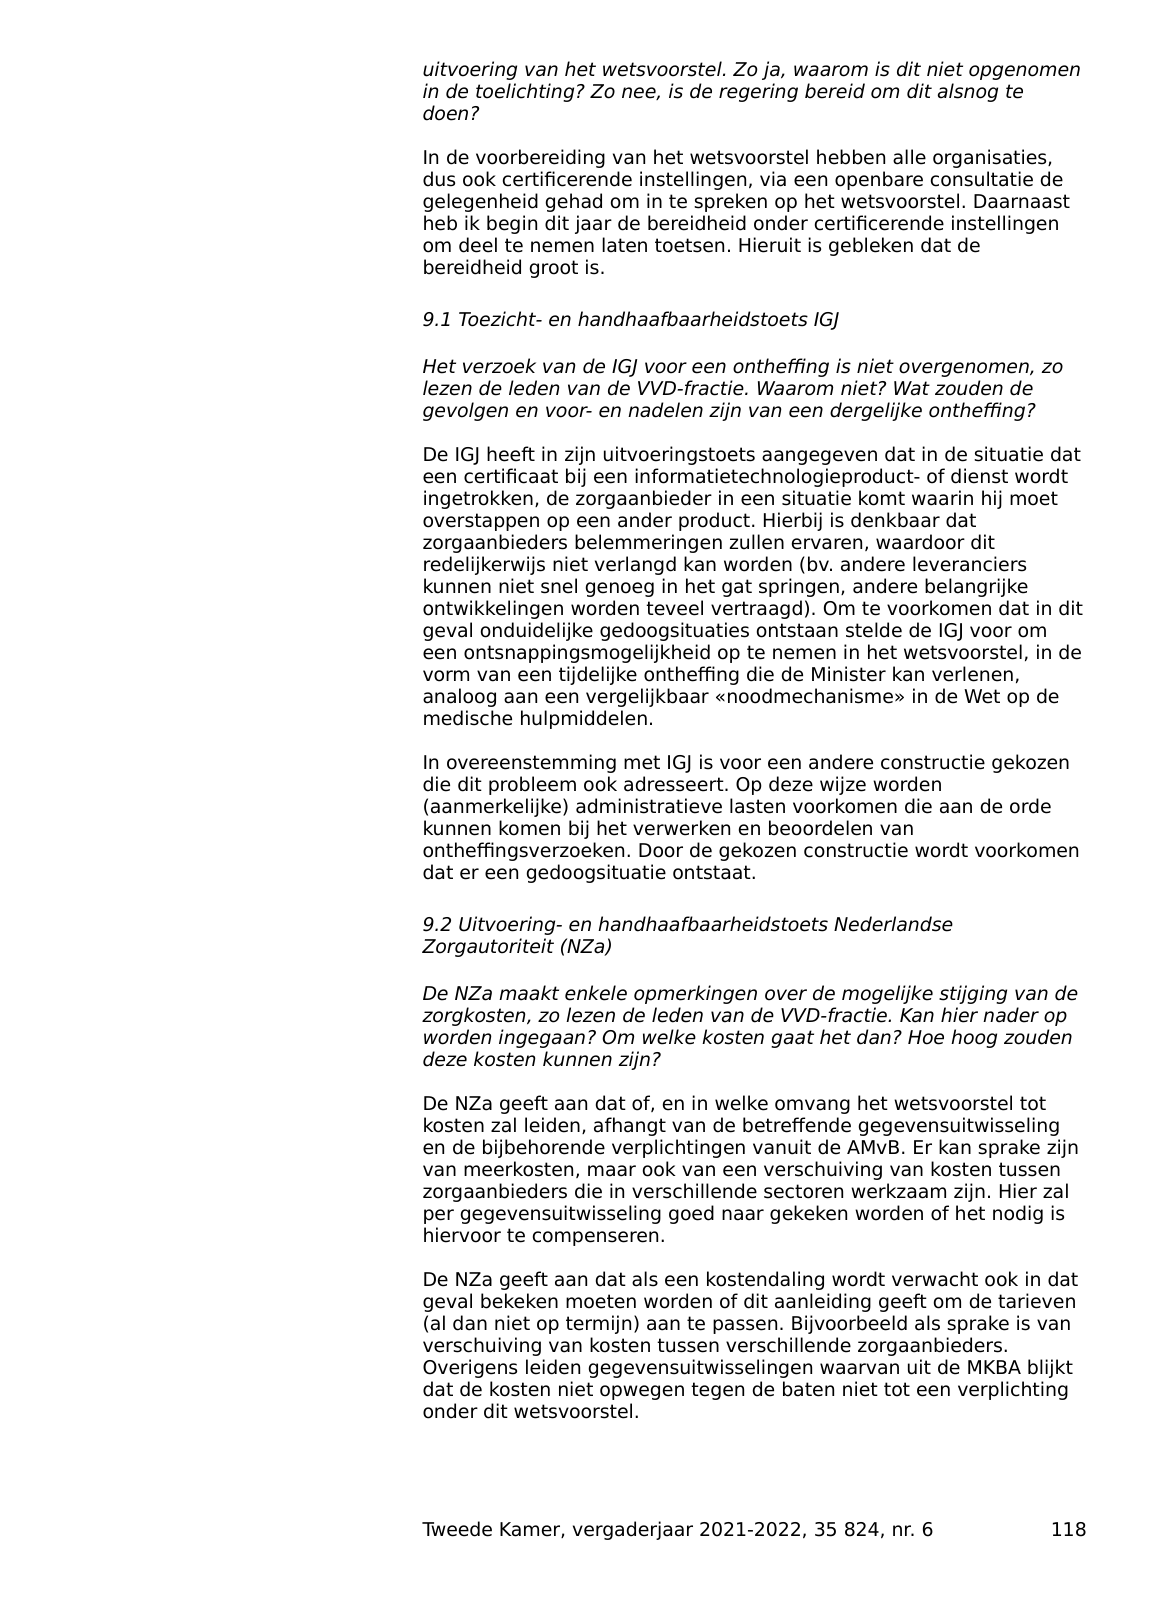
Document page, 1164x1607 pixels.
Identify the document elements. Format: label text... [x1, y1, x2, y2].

text Het verzoek van de IGJ voor een ontheffing is niet overgenomen, zo lezen de leden van de VVD-fractie. Waarom niet? Wat zouden de gevolgen en voor- en nadelen zijn van een dergelijke ontheffing? [422, 356, 1087, 422]
subtitle 9.1 Toezicht- en handhaafbaarheidstoets IGJ [422, 309, 1087, 331]
text De NZa geeft aan dat of, en in welke omvang het wetsvoorstel tot kosten zal leiden, afhangt van de betreffende gegevensuitwisseling en de bijbehorende verplichtingen vanuit de AMvB. Er kan sprake zijn van meerkosten, maar ook van een verschuiving van kosten tussen zorgaanbieders die in verschillende sectoren werkzaam zijn. Hier zal per gegevensuitwisseling goed naar gekeken worden of het nodig is hiervoor te compenseren. [422, 1093, 1087, 1247]
text De NZa geeft aan dat als een kostendaling wordt verwacht ook in dat geval bekeken moeten worden of dit aanleiding geeft om de tarieven (al dan niet op termijn) aan te passen. Bijvoorbeeld als sprake is van verschuiving van kosten tussen verschillende zorgaanbieders. [422, 1269, 1087, 1357]
subtitle 9.2 Uitvoering- en handhaafbaarheidstoets Nederlandse Zorgautoriteit (NZa) [422, 914, 1087, 958]
text In de voorbereiding van het wetsvoorstel hebben alle organisaties, dus ook certificerende instellingen, via een openbare consultatie de gelegenheid gehad om in te spreken op het wetsvoorstel. Daarnaast heb ik begin dit jaar de bereidheid onder certificerende instellingen om deel te nemen laten toetsen. Hieruit is gebleken dat de bereidheid groot is. [422, 147, 1087, 279]
text De NZa maakt enkele opmerkingen over de mogelijke stijging van de zorgkosten, zo lezen de leden van de VVD-fractie. Kan hier nader op worden ingegaan? Om welke kosten gaat het dan? Hoe hoog zouden deze kosten kunnen zijn? [422, 983, 1087, 1071]
text uitvoering van het wetsvoorstel. Zo ja, waarom is dit niet opgenomen in de toelichting? Zo nee, is de regering bereid om dit alsnog te doen? [422, 59, 1087, 125]
text In overeenstemming met IGJ is voor een andere constructie gekozen die dit probleem ook adresseert. Op deze wijze worden (aanmerkelijke) administratieve lasten voorkomen die aan de orde kunnen komen bij het verwerken en beoordelen van ontheffingsverzoeken. Door de gekozen constructie wordt voorkomen dat er een gedoogsituatie ontstaat. [422, 752, 1087, 884]
text Overigens leiden gegevensuitwisselingen waarvan uit de MKBA blijkt dat de kosten niet opwegen tegen de baten niet tot een verplichting onder dit wetsvoorstel. [422, 1357, 1087, 1423]
text De IGJ heeft in zijn uitvoeringstoets aangegeven dat in de situatie dat een certificaat bij een informatietechnologieproduct- of dienst wordt ingetrokken, de zorgaanbieder in een situatie komt waarin hij moet overstappen op een ander product. Hierbij is denkbaar dat zorgaanbieders belemmeringen zullen ervaren, waardoor dit redelijkerwijs niet verlangd kan worden (bv. andere leveranciers kunnen niet snel genoeg in het gat springen, andere belangrijke ontwikkelingen worden teveel vertraagd). Om te voorkomen dat in dit geval onduidelijke gedoogsituaties ontstaan stelde de IGJ voor om een ontsnappingsmogelijkheid op te nemen in het wetsvoorstel, in de vorm van een tijdelijke ontheffing die de Minister kan verlenen, analoog aan een vergelijkbaar «noodmechanisme» in de Wet op de medische hulpmiddelen. [422, 444, 1087, 730]
